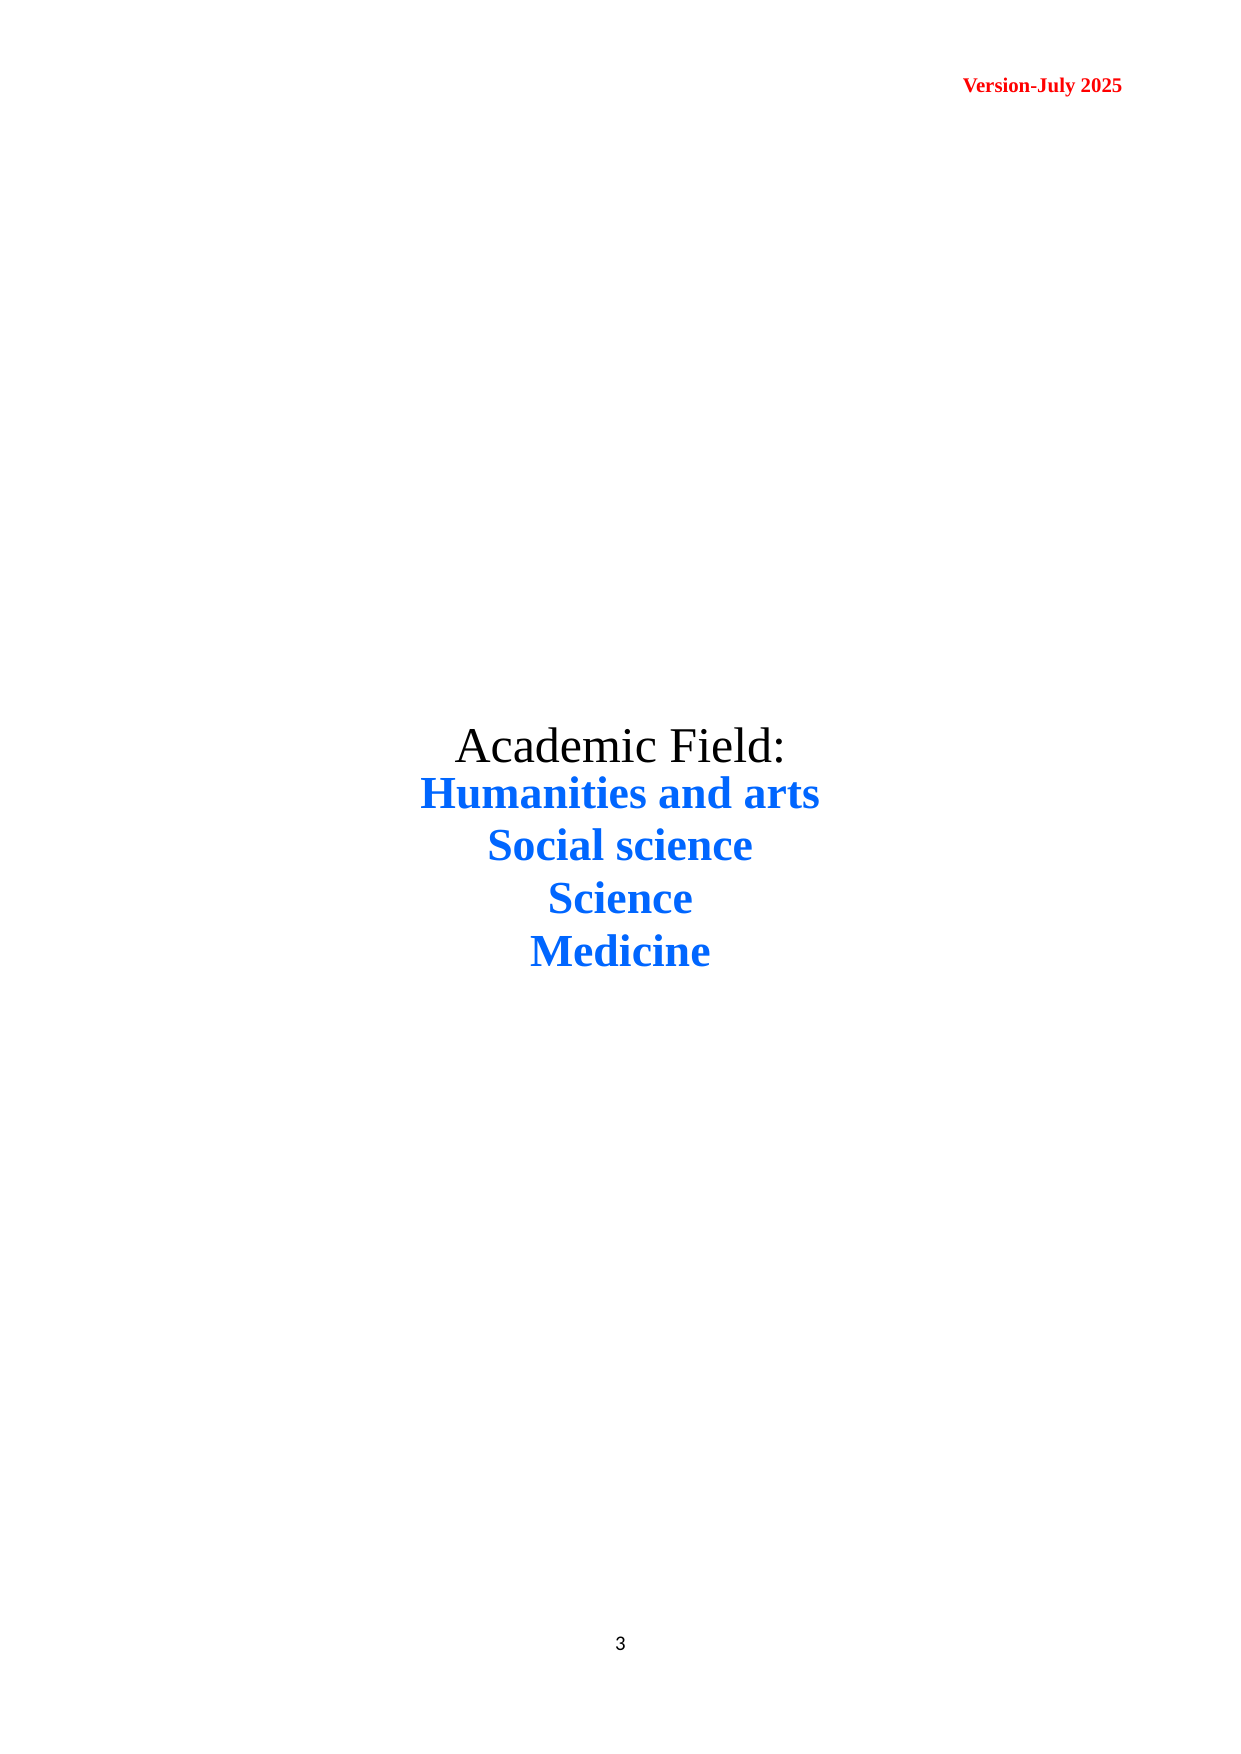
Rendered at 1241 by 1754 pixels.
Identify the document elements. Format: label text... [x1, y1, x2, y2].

text Social science [118, 818, 1122, 871]
text Humanities and arts [118, 765, 1122, 818]
text Science [118, 871, 1122, 923]
text Medicine [118, 923, 1122, 976]
text Academic Field: [118, 703, 1122, 765]
